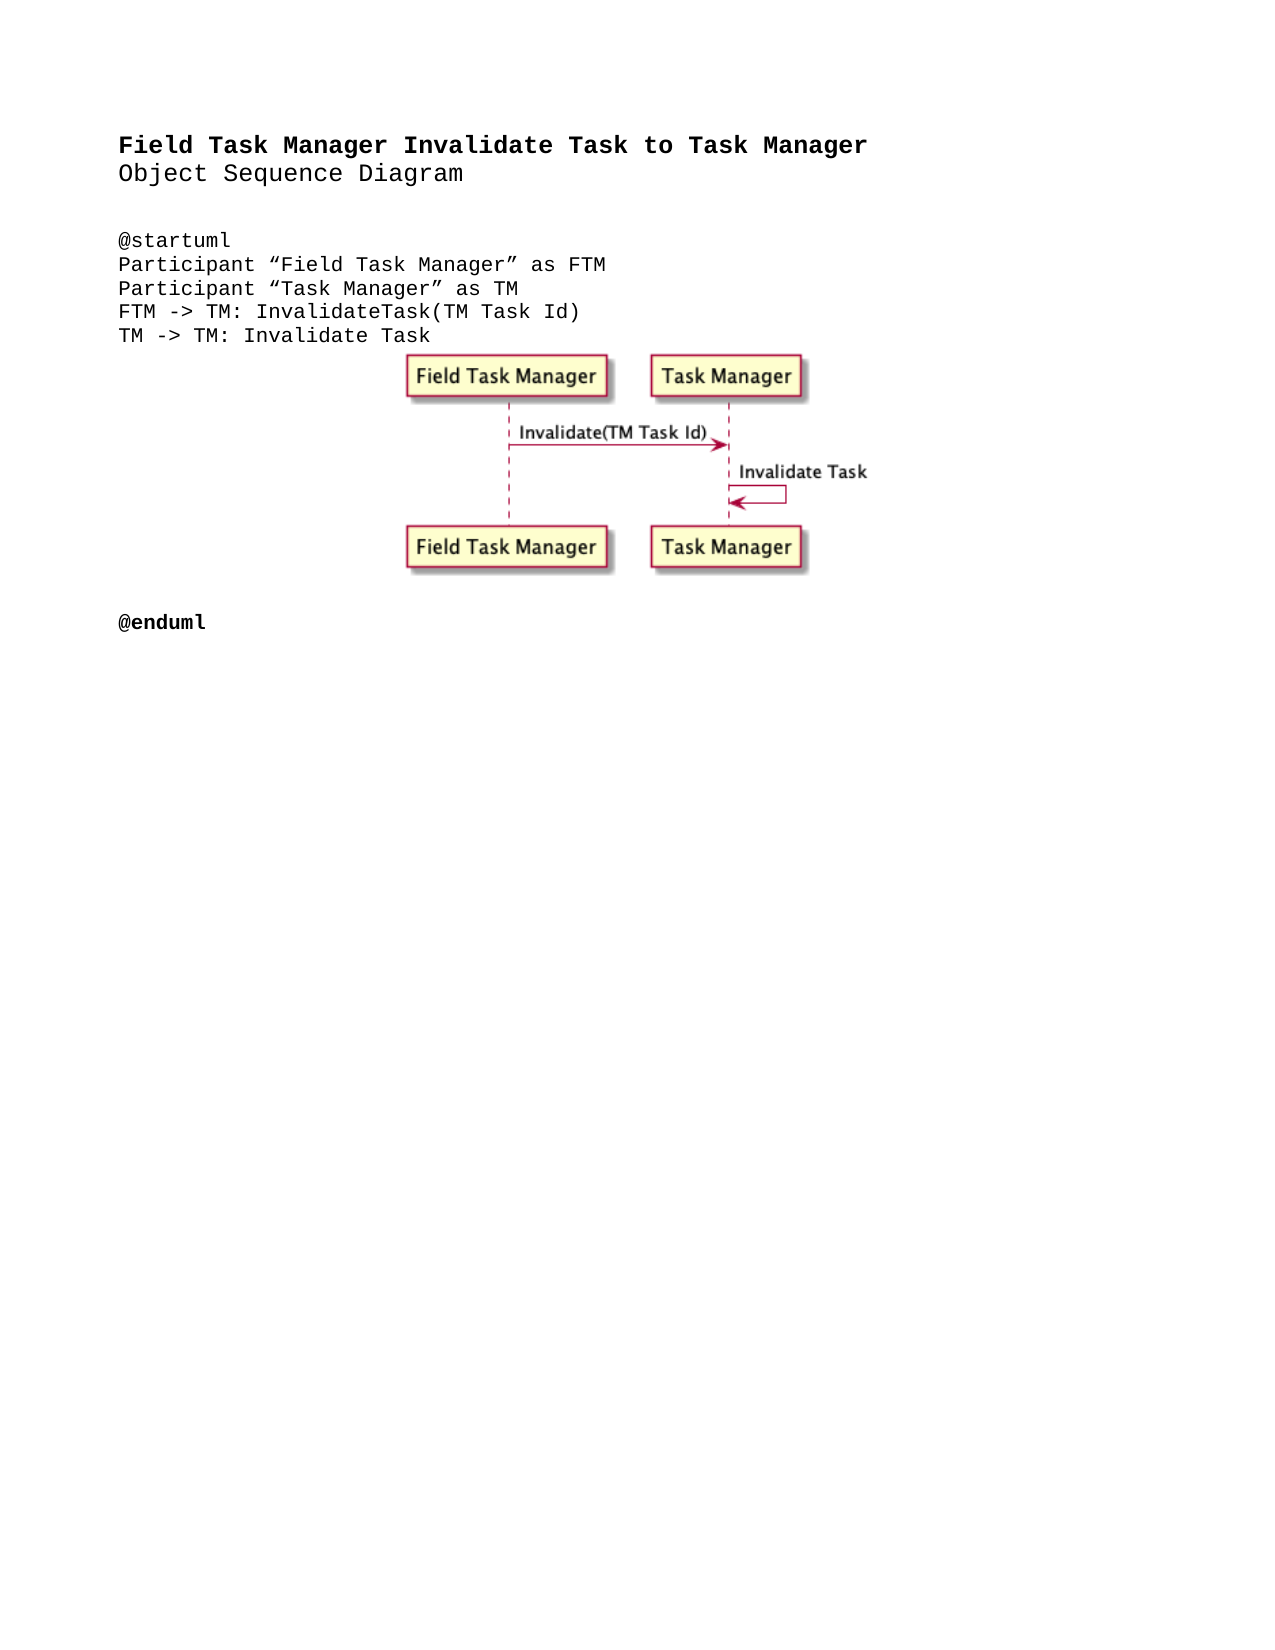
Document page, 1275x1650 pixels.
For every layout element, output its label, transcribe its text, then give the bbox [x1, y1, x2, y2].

text @startuml [118, 230, 1157, 254]
text Participant “Task Manager” as TM [118, 277, 1157, 301]
text Participant “Field Task Manager” as FTM [118, 254, 1157, 277]
text TM -> TM: Invalidate Task [118, 325, 1157, 348]
text FTM -> TM: InvalidateTask(TM Task Id) [118, 301, 1157, 325]
subtitle Field Task Manager Invalidate Task to Task Manager Object Sequence Diagram [118, 133, 1157, 189]
text @enduml [118, 612, 1157, 636]
picture [400, 348, 875, 584]
